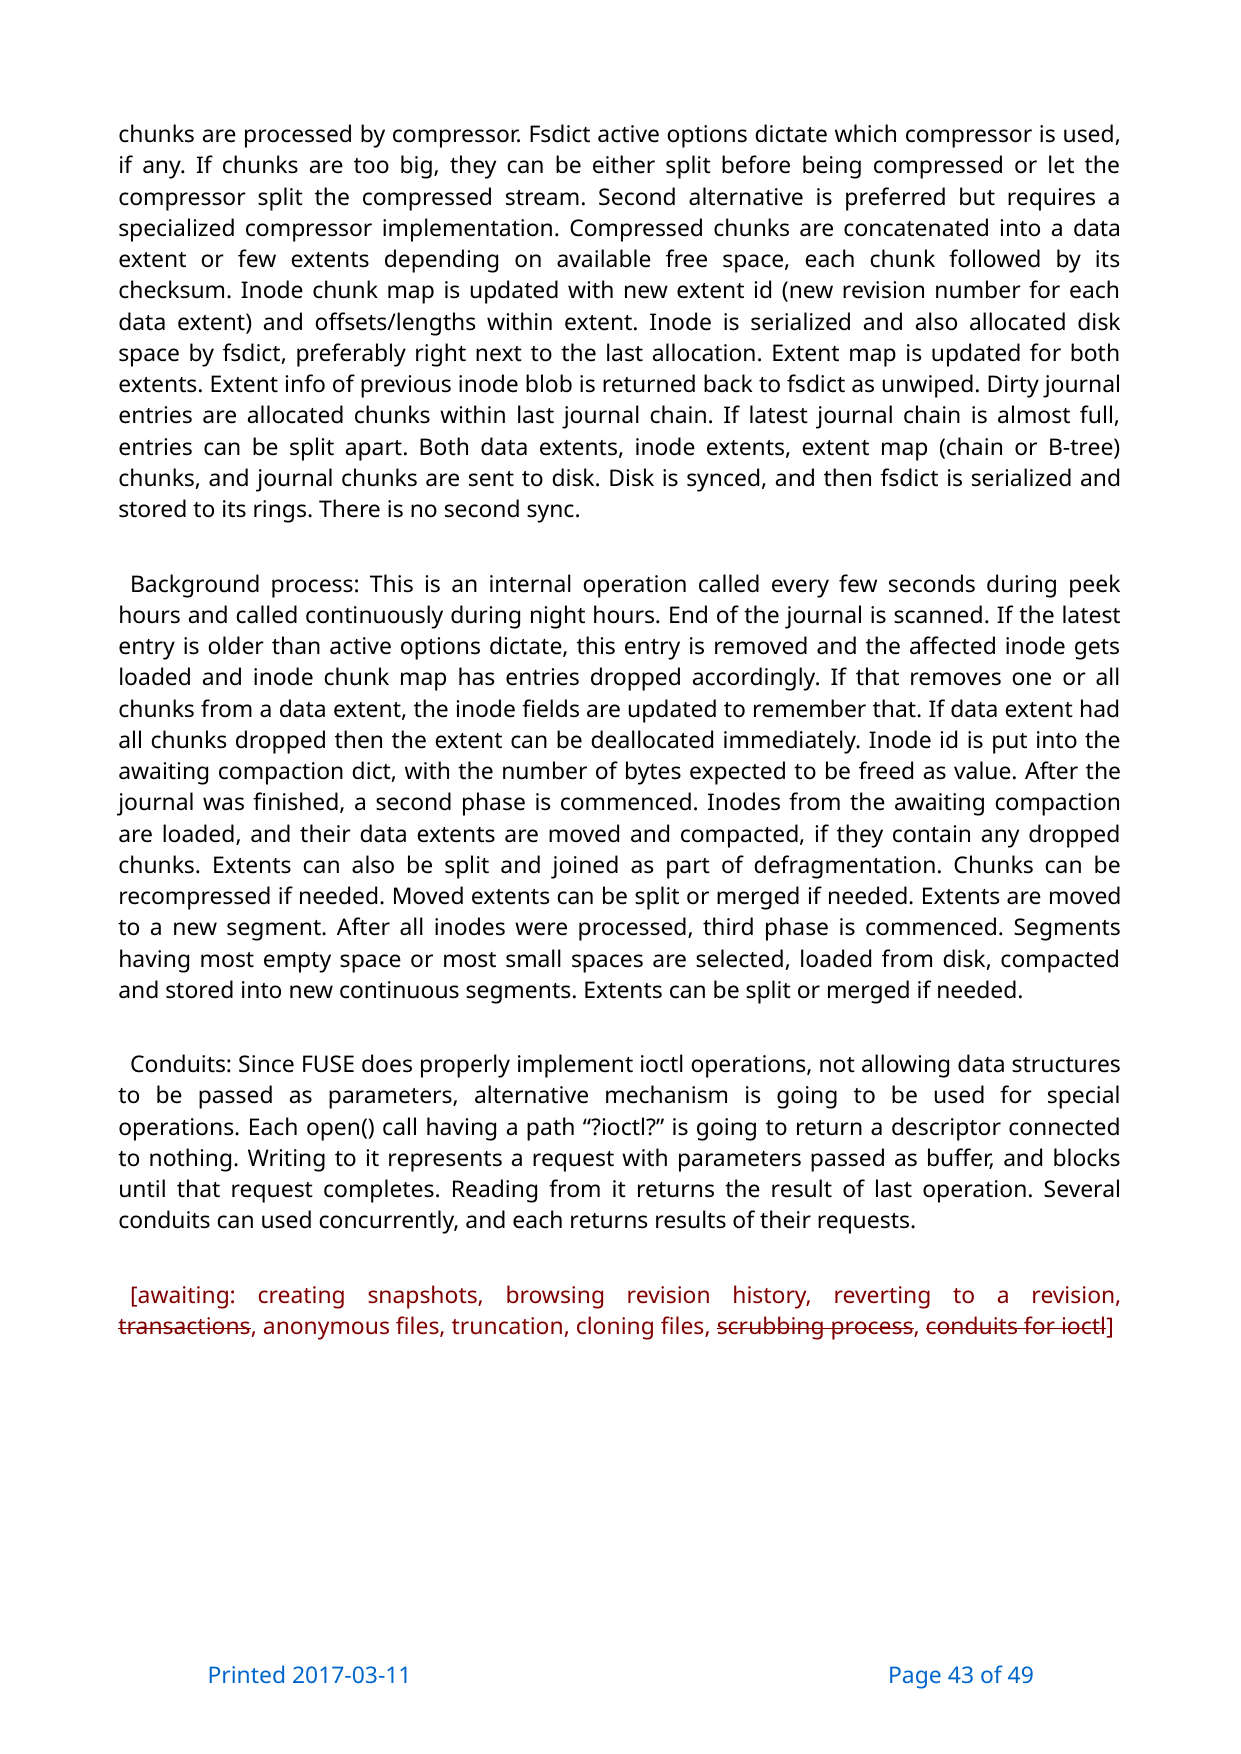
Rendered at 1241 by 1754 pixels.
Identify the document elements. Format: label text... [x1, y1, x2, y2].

text [awaiting: creating snapshots, browsing revision history, reverting to a revision, transactions, anonymous files, truncation, cloning files, scrubbing process, conduits for ioctl] [118, 1279, 1122, 1341]
text Background process: This is an internal operation called every few seconds during peek hours and called continuously during night hours. End of the journal is scanned. If the latest entry is older than active options dictate, this entry is removed and the affected inode gets loaded and inode chunk map has entries dropped accordingly. If that removes one or all chunks from a data extent, the inode fields are updated to remember that. If data extent had all chunks dropped then the extent can be deallocated immediately. Inode id is put into the awaiting compaction dict, with the number of bytes expected to be freed as value. After the journal was finished, a second phase is commenced. Inodes from the awaiting compaction are loaded, and their data extents are moved and compacted, if they contain any dropped chunks. Extents can also be split and joined as part of defragmentation. Chunks can be recompressed if needed. Moved extents can be split or merged if needed. Extents are moved to a new segment. After all inodes were processed, third phase is commenced. Segments having most empty space or most small spaces are selected, loaded from disk, compacted and stored into new continuous segments. Extents can be split or merged if needed. [118, 567, 1122, 1005]
text chunks are processed by compressor. Fsdict active options dictate which compressor is used, if any. If chunks are too big, they can be either split before being compressed or let the compressor split the compressed stream. Second alternative is preferred but requires a specialized compressor implementation. Compressed chunks are concatenated into a data extent or few extents depending on available free space, each chunk followed by its checksum. Inode chunk map is updated with new extent id (new revision number for each data extent) and offsets/lengths within extent. Inode is serialized and also allocated disk space by fsdict, preferably right next to the last allocation. Extent map is updated for both extents. Extent info of previous inode blob is returned back to fsdict as unwiped. Dirty journal entries are allocated chunks within last journal chain. If latest journal chain is almost full, entries can be split apart. Both data extents, inode extents, extent map (chain or B-tree) chunks, and journal chunks are sent to disk. Disk is synced, and then fsdict is serialized and stored to its rings. There is no second sync. [118, 118, 1122, 524]
text Conduits: Since FUSE does properly implement ioctl operations, not allowing data structures to be passed as parameters, alternative mechanism is going to be used for special operations. Each open() call having a path “?ioctl?” is going to return a descriptor connected to nothing. Writing to it represents a request with parameters passed as buffer, and blocks until that request completes. Reading from it returns the result of last operation. Several conduits can used concurrently, and each returns results of their requests. [118, 1048, 1122, 1236]
